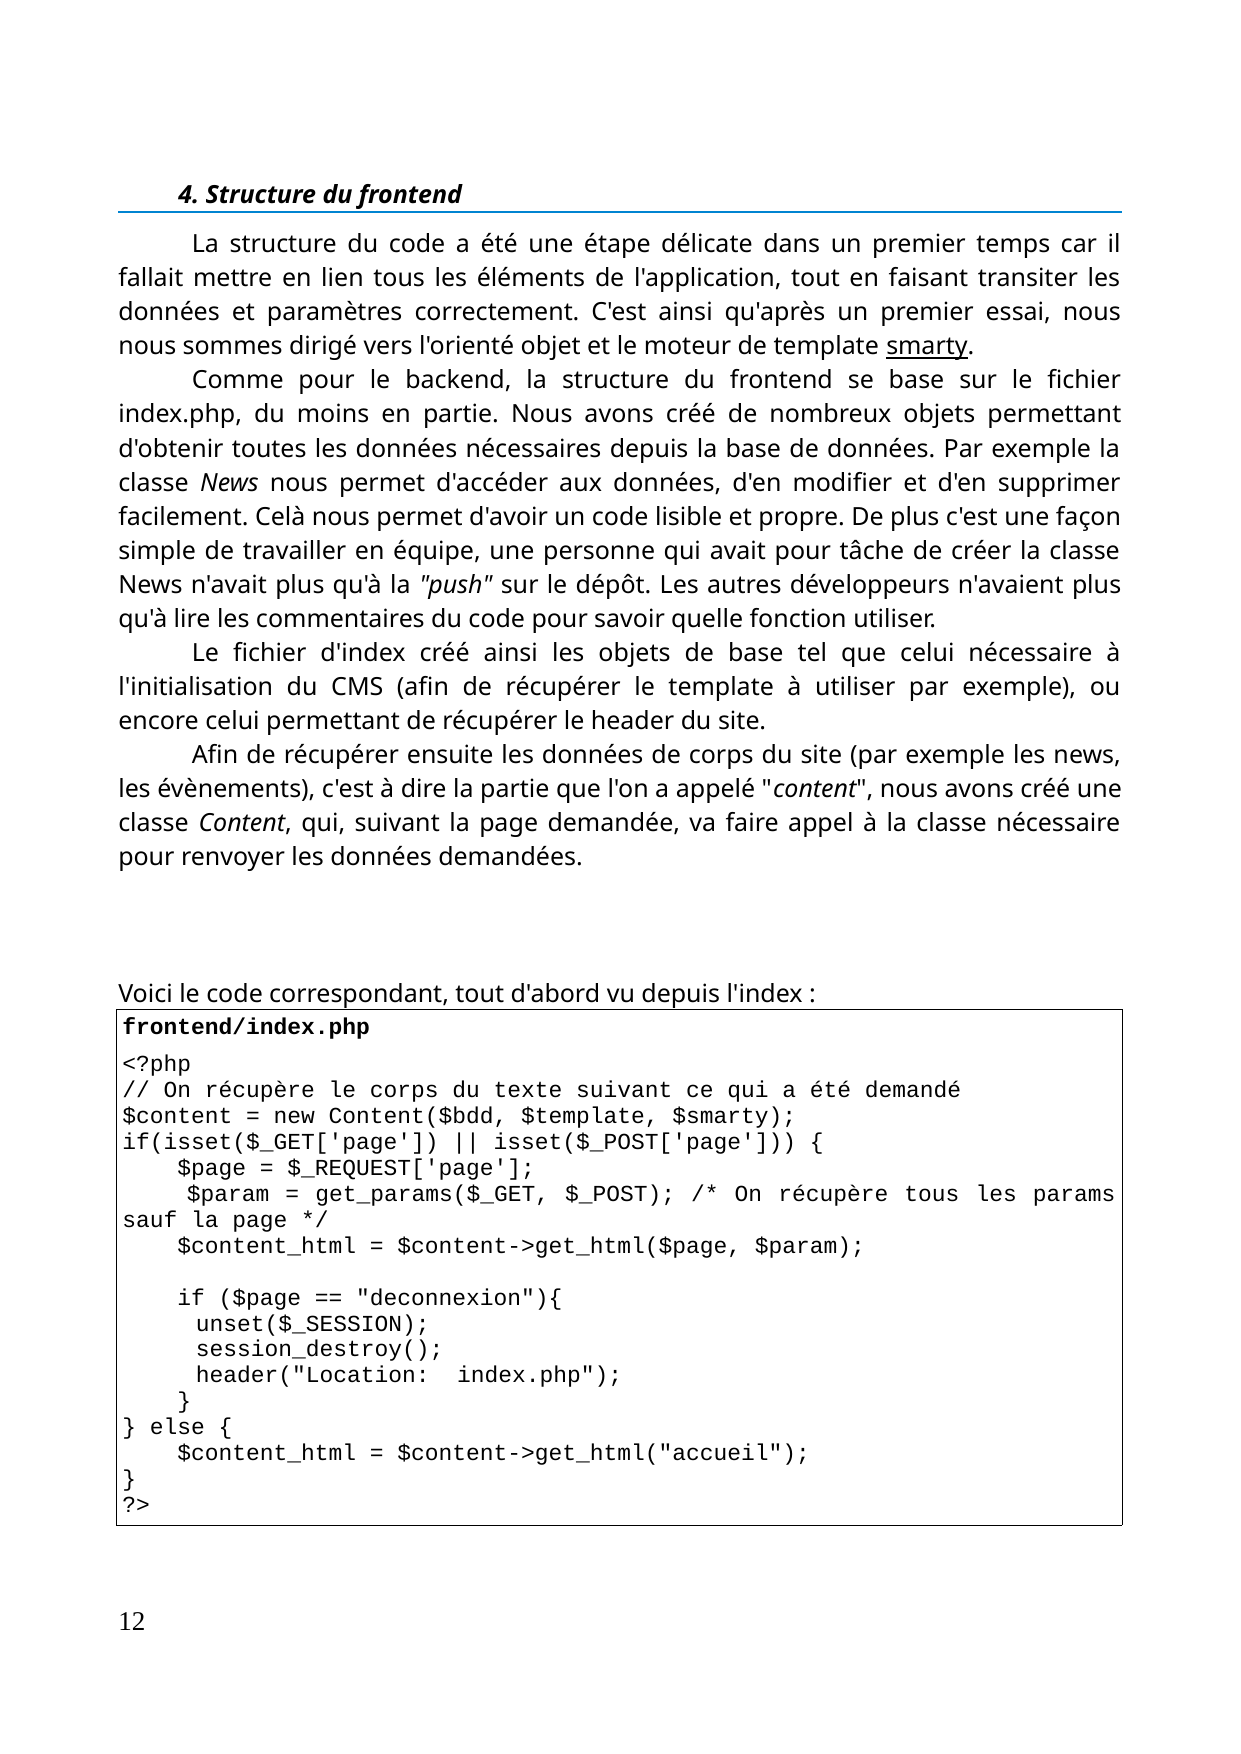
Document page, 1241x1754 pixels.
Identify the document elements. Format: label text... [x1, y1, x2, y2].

text La structure du code a été une étape délicate dans un premier temps car il fallait mettre en lien tous les éléments de l'application, tout en faisant transiter les données et paramètres correctement. C'est ainsi qu'après un premier essai, nous nous sommes dirigé vers l'orienté objet et le moteur de template smarty. [118, 226, 1122, 362]
text Afin de récupérer ensuite les données de corps du site (par exemple les news, les évènements), c'est à dire la partie que l'on a appelé "content", nous avons créé une classe Content, qui, suivant la page demandée, va faire appel à la classe nécessaire pour renvoyer les données demandées. [118, 737, 1122, 873]
table_header frontend/index.php [117, 1010, 1122, 1047]
text Comme pour le backend, la structure du frontend se base sur le fichier index.php, du moins en partie. Nous avons créé de nombreux objets permettant d'obtenir toutes les données nécessaires depuis la base de données. Par exemple la classe News nous permet d'accéder aux données, d'en modifier et d'en supprimer facilement. Celà nous permet d'avoir un code lisible et propre. De plus c'est une façon simple de travailler en équipe, une personne qui avait pour tâche de créer la classe News n'avait plus qu'à la "push" sur le dépôt. Les autres développeurs n'avaient plus qu'à lire les commentaires du code pour savoir quelle fonction utiliser. [118, 362, 1122, 634]
subtitle 4. Structure du frontend [118, 177, 1122, 211]
table_cell <?php // On récupère le corps du texte suivant ce qui a été demandé $content = new Content($bdd, $template, $smarty); if(isset($_GET['page']) || isset($_POST['page'])) { $page = $_REQUEST['page']; $param = get_params($_GET, $_POST); /* On récupère tous les params sauf la page */ $content_html = $content->get_html($page, $param); if ($page == "deconnexion"){ unset($_SESSION); session_destroy(); header("Location: index.php"); } } else { $content_html = $content->get_html("accueil"); } ?> [117, 1047, 1122, 1525]
text Le fichier d'index créé ainsi les objets de base tel que celui nécessaire à l'initialisation du CMS (afin de récupérer le template à utiliser par exemple), ou encore celui permettant de récupérer le header du site. [118, 634, 1122, 737]
text Voici le code correspondant, tout d'abord vu depuis l'index : [118, 975, 1122, 1009]
